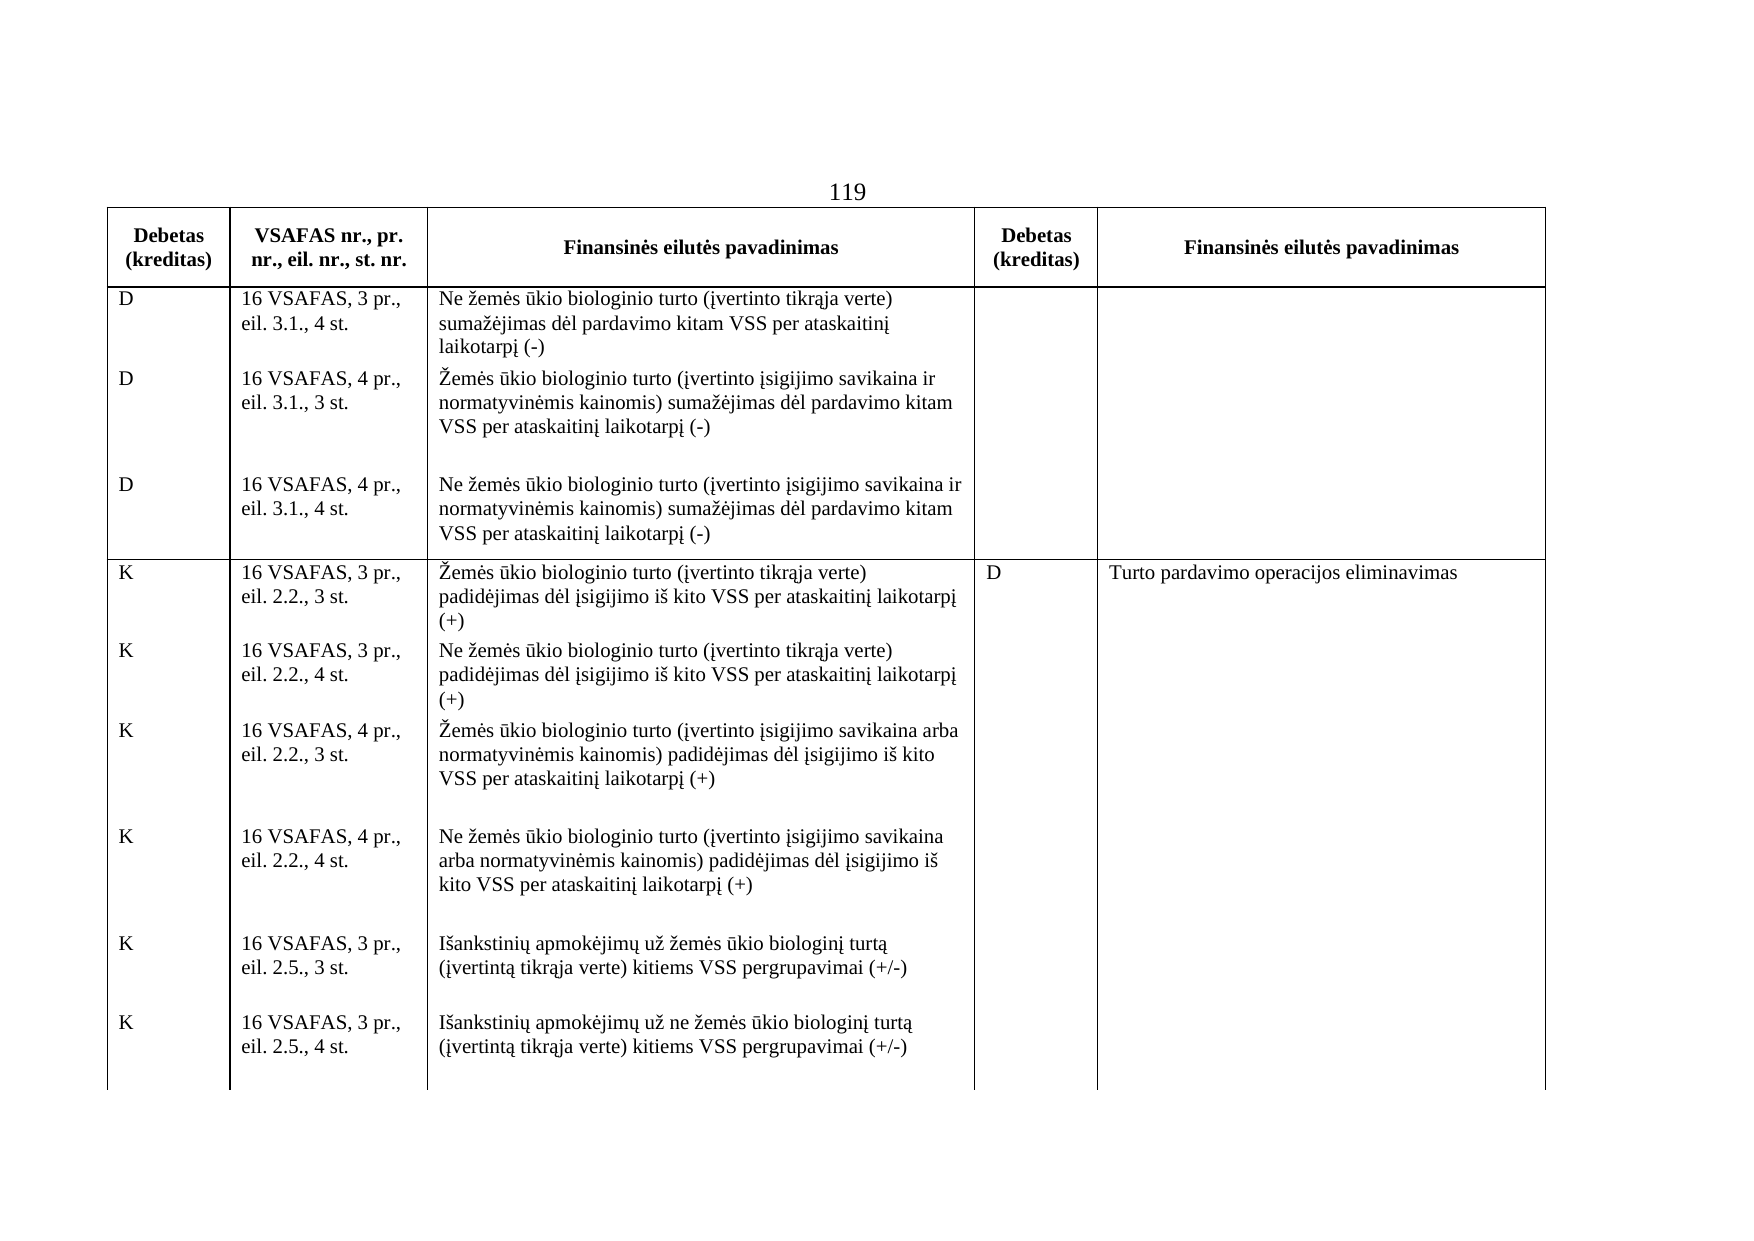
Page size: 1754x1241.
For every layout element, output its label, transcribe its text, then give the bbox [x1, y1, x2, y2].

table_cell Žemės ūkio biologinio turto (įvertinto tikrąja verte) padidėjimas dėl įsigijimo iš kito VSS per ataskaitinį laikotarpį (+) [428, 560, 974, 638]
table_header Finansinės eilutės pavadinimas [1098, 208, 1545, 286]
table_cell [975, 638, 1097, 718]
table_cell 16 VSAFAS, 4 pr., eil. 2.2., 4 st. [231, 824, 427, 931]
table_cell [1098, 366, 1545, 472]
table_cell 16 VSAFAS, 4 pr., eil. 3.1., 3 st. [231, 366, 427, 472]
table_cell 16 VSAFAS, 3 pr., eil. 2.2., 3 st. [231, 560, 427, 638]
table_cell K [108, 560, 229, 638]
table_header Debetas (kreditas) [975, 208, 1097, 286]
table_cell [1098, 1010, 1545, 1090]
table_cell Ne žemės ūkio biologinio turto (įvertinto įsigijimo savikaina arba normatyvinėmis kainomis) padidėjimas dėl įsigijimo iš kito VSS per ataskaitinį laikotarpį (+) [428, 824, 974, 931]
table_cell K [108, 638, 229, 718]
table_cell [975, 472, 1097, 559]
table_cell [1098, 288, 1545, 366]
table_cell 16 VSAFAS, 4 pr., eil. 2.2., 3 st. [231, 718, 427, 824]
table_cell Ne žemės ūkio biologinio turto (įvertinto tikrąja verte) sumažėjimas dėl pardavimo kitam VSS per ataskaitinį laikotarpį (-) [428, 288, 974, 366]
table_cell [975, 931, 1097, 1010]
table_cell [1098, 824, 1545, 931]
table_cell Žemės ūkio biologinio turto (įvertinto įsigijimo savikaina ir normatyvinėmis kainomis) sumažėjimas dėl pardavimo kitam VSS per ataskaitinį laikotarpį (-) [428, 366, 974, 472]
table_cell [975, 366, 1097, 472]
table_cell [1098, 718, 1545, 824]
table_cell D [975, 560, 1097, 638]
table_cell K [108, 931, 229, 1010]
table_cell [975, 1010, 1097, 1090]
table_cell Ne žemės ūkio biologinio turto (įvertinto tikrąja verte) padidėjimas dėl įsigijimo iš kito VSS per ataskaitinį laikotarpį (+) [428, 638, 974, 718]
table_header Finansinės eilutės pavadinimas [428, 208, 974, 286]
table_cell [1098, 638, 1545, 718]
table_cell [975, 824, 1097, 931]
table_header VSAFAS nr., pr. nr., eil. nr., st. nr. [231, 208, 427, 286]
table_cell D [108, 366, 229, 472]
table_cell 16 VSAFAS, 4 pr., eil. 3.1., 4 st. [231, 472, 427, 559]
table_cell 16 VSAFAS, 3 pr., eil. 2.2., 4 st. [231, 638, 427, 718]
table_cell 16 VSAFAS, 3 pr., eil. 3.1., 4 st. [231, 288, 427, 366]
table_cell K [108, 1010, 229, 1090]
table_header Debetas (kreditas) [108, 208, 229, 286]
table_cell Išankstinių apmokėjimų už ne žemės ūkio biologinį turtą (įvertintą tikrąja verte) kitiems VSS pergrupavimai (+/-) [428, 1010, 974, 1090]
table_cell [975, 288, 1097, 366]
table_cell 16 VSAFAS, 3 pr., eil. 2.5., 3 st. [231, 931, 427, 1010]
table_cell 16 VSAFAS, 3 pr., eil. 2.5., 4 st. [231, 1010, 427, 1090]
table_cell Išankstinių apmokėjimų už žemės ūkio biologinį turtą (įvertintą tikrąja verte) kitiems VSS pergrupavimai (+/-) [428, 931, 974, 1010]
table_cell D [108, 288, 229, 366]
table_cell [1098, 472, 1545, 559]
table_cell Žemės ūkio biologinio turto (įvertinto įsigijimo savikaina arba normatyvinėmis kainomis) padidėjimas dėl įsigijimo iš kito VSS per ataskaitinį laikotarpį (+) [428, 718, 974, 824]
table_cell K [108, 824, 229, 931]
table_cell D [108, 472, 229, 559]
table_cell [1098, 931, 1545, 1010]
table_cell [975, 718, 1097, 824]
table_cell Turto pardavimo operacijos eliminavimas [1098, 560, 1545, 638]
table_cell Ne žemės ūkio biologinio turto (įvertinto įsigijimo savikaina ir normatyvinėmis kainomis) sumažėjimas dėl pardavimo kitam VSS per ataskaitinį laikotarpį (-) [428, 472, 974, 559]
table_cell K [108, 718, 229, 824]
